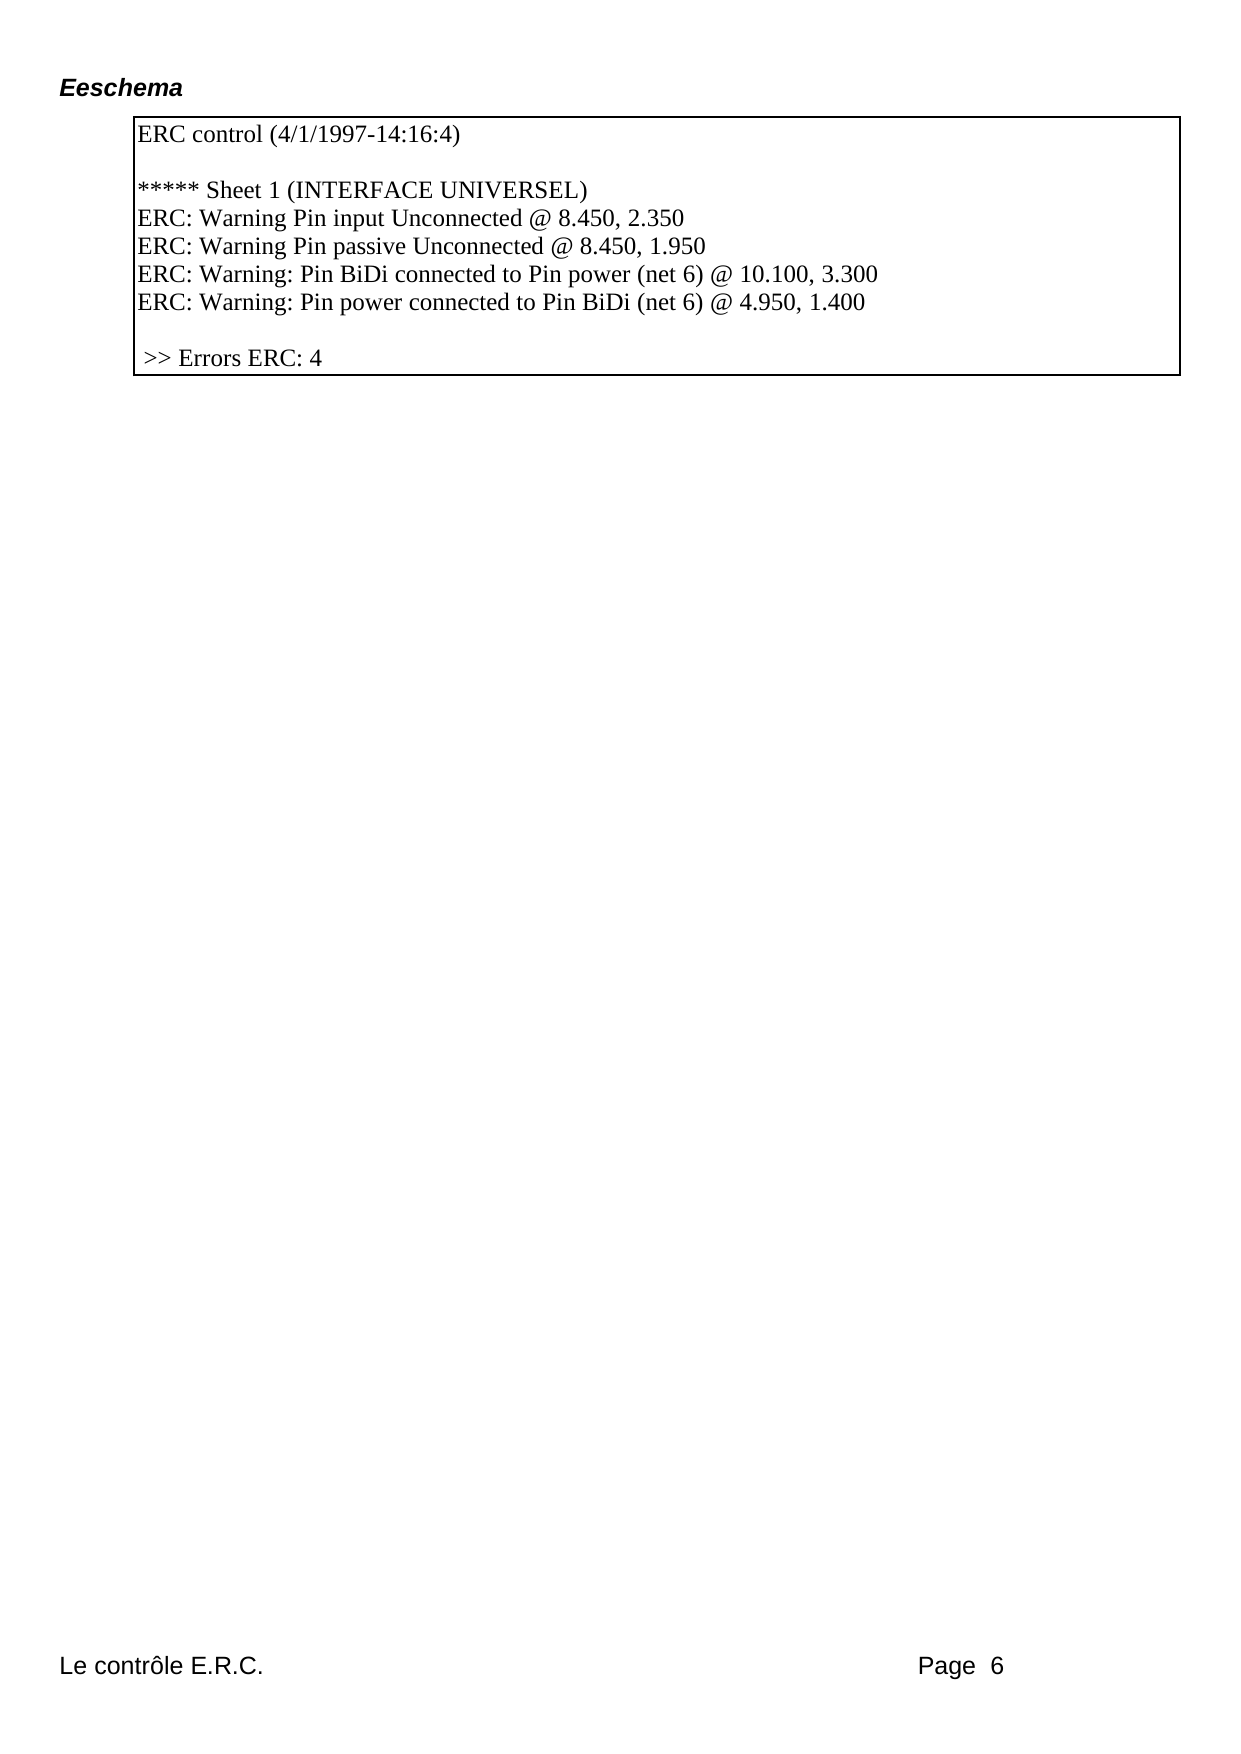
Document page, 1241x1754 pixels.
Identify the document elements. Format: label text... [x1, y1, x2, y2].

text ERC: Warning Pin input Unconnected @ 8.450, 2.350 [135, 200, 1179, 228]
text ERC: Warning Pin passive Unconnected @ 8.450, 1.950 [135, 228, 1179, 256]
text ERC: Warning: Pin power connected to Pin BiDi (net 6) @ 4.950, 1.400 [135, 284, 1179, 316]
text >> Errors ERC: 4 [135, 340, 1179, 374]
text ERC: Warning: Pin BiDi connected to Pin power (net 6) @ 10.100, 3.300 [135, 256, 1179, 284]
text ERC control (4/1/1997-14:16:4) [135, 118, 1179, 148]
text ***** Sheet 1 (INTERFACE UNIVERSEL) [135, 172, 1179, 200]
